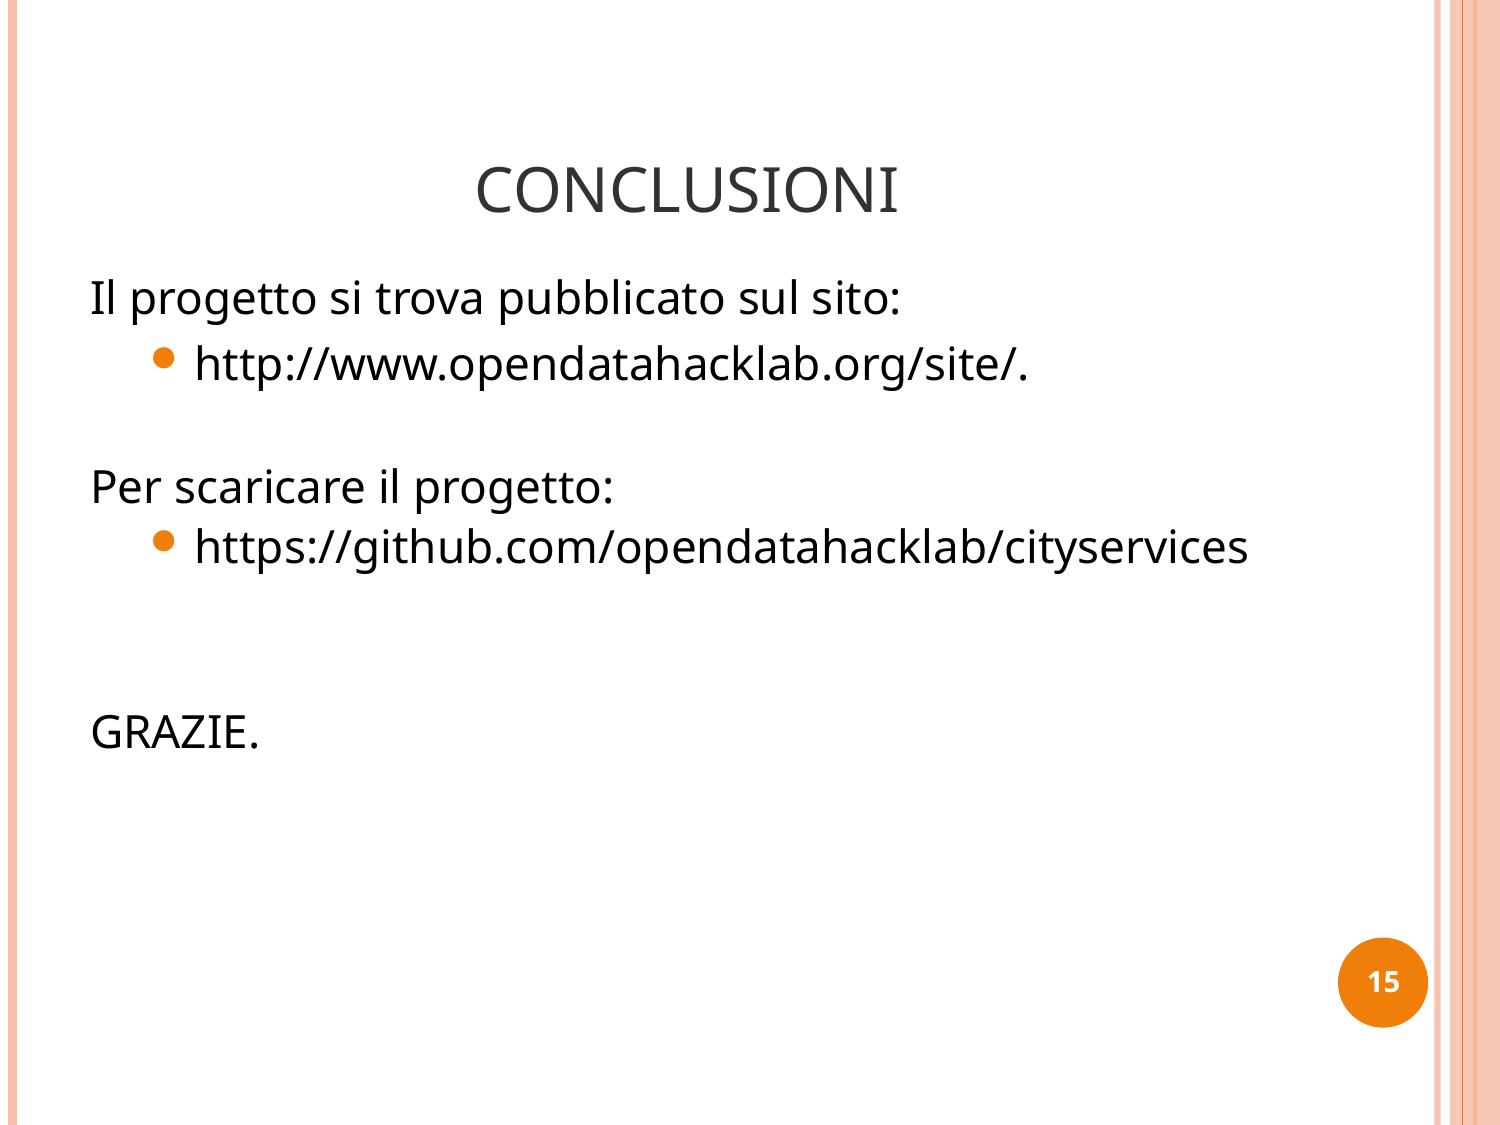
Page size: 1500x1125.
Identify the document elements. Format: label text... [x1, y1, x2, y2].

text_box [1333, 940, 1434, 1027]
list Il progetto si trova pubblicato sul sito: http://www.opendatahacklab.org/site/. Per scaricare il progetto: https://github.com/opendatahacklab/cityservices GRAZIE. [74, 267, 1300, 964]
title CONCLUSIONI [74, 45, 1300, 233]
